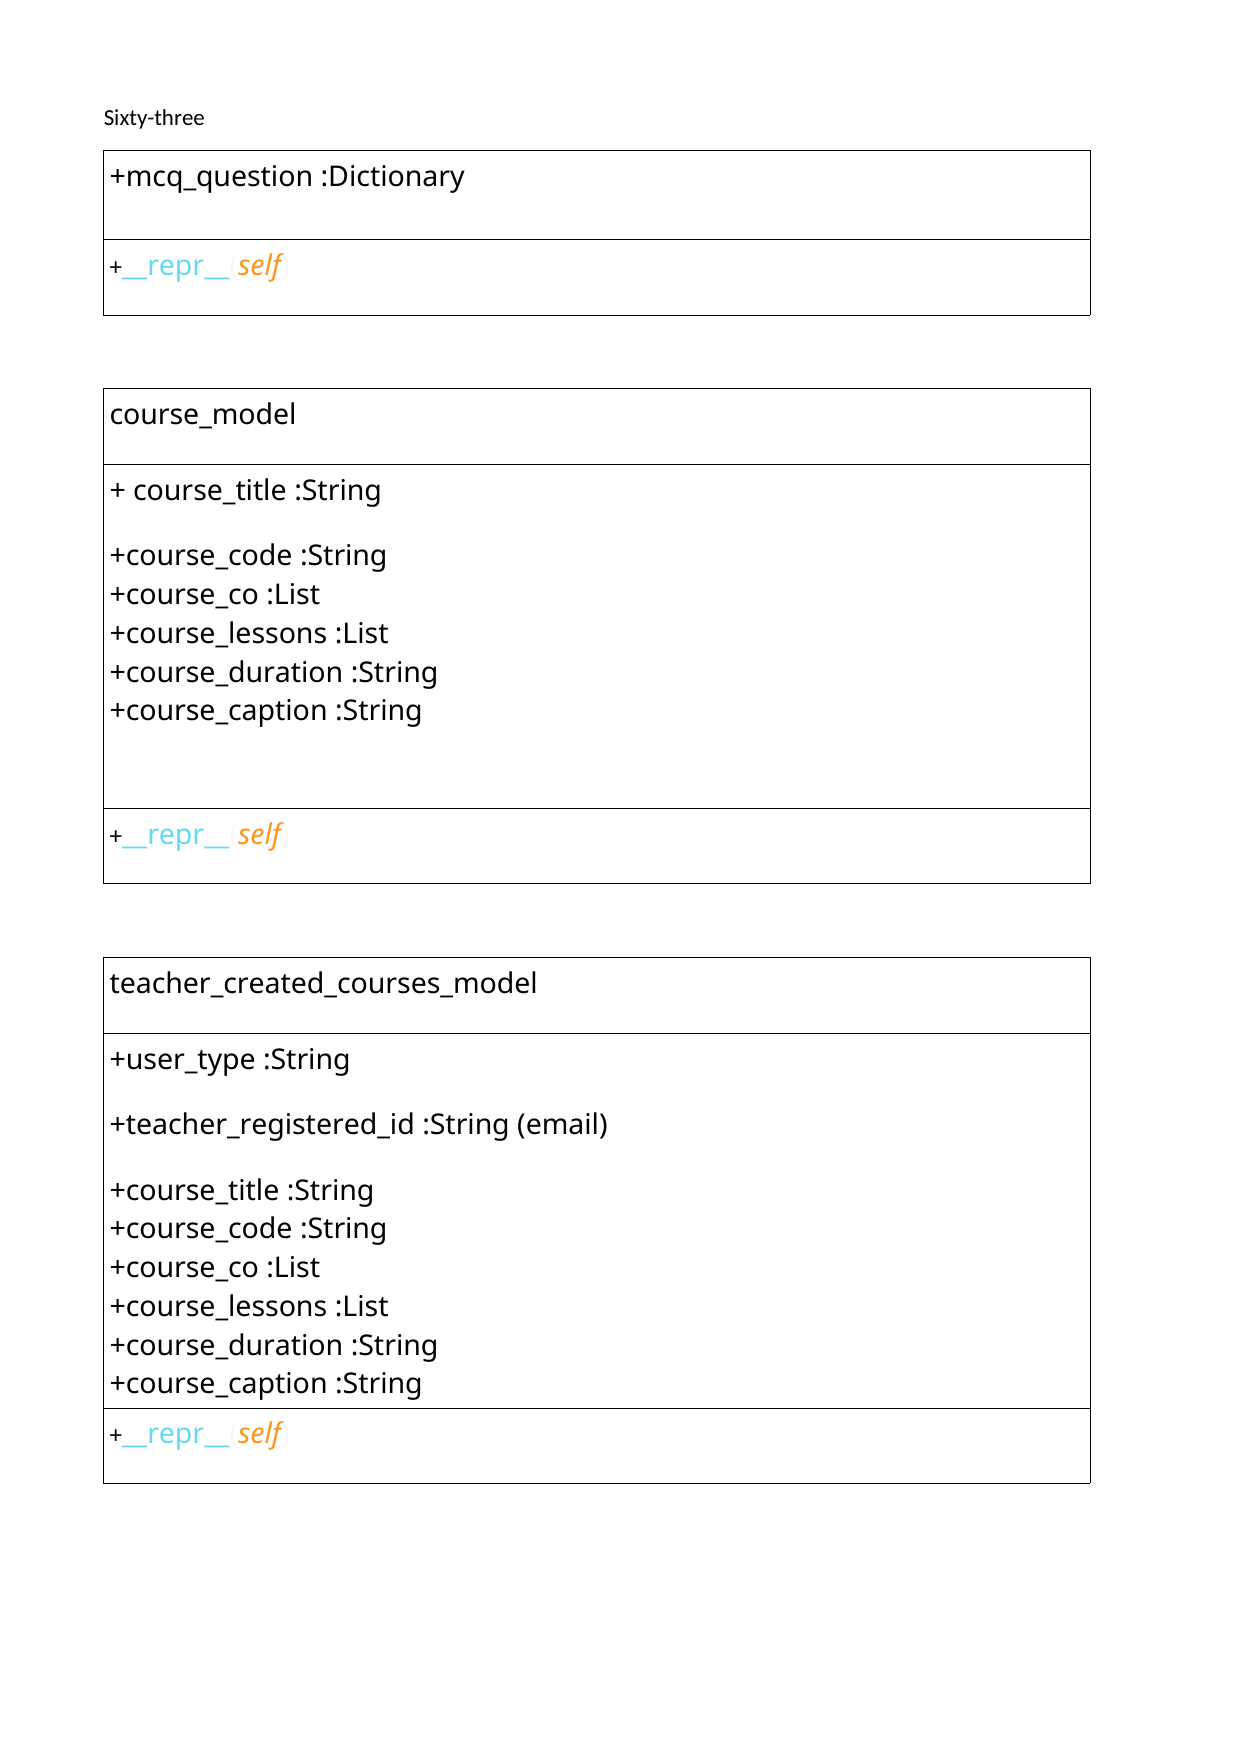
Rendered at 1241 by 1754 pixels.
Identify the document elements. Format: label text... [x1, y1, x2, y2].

table_header course_model [104, 389, 1090, 464]
table_cell +__repr__(self) [104, 240, 1090, 314]
table_cell +__repr__(self) [104, 809, 1090, 883]
table_cell +user_type :String +teacher_registered_id :String (email) +course_title :String +course_code :String +course_co :List +course_lessons :List +course_duration :String +course_caption :String [104, 1034, 1090, 1408]
table_cell + course_title :String +course_code :String +course_co :List +course_lessons :List +course_duration :String +course_caption :String [104, 465, 1090, 808]
table_cell +mcq_question :Dictionary [104, 151, 1090, 239]
table_header teacher_created_courses_model [104, 958, 1090, 1033]
table_cell +__repr__(self) [104, 1409, 1090, 1483]
